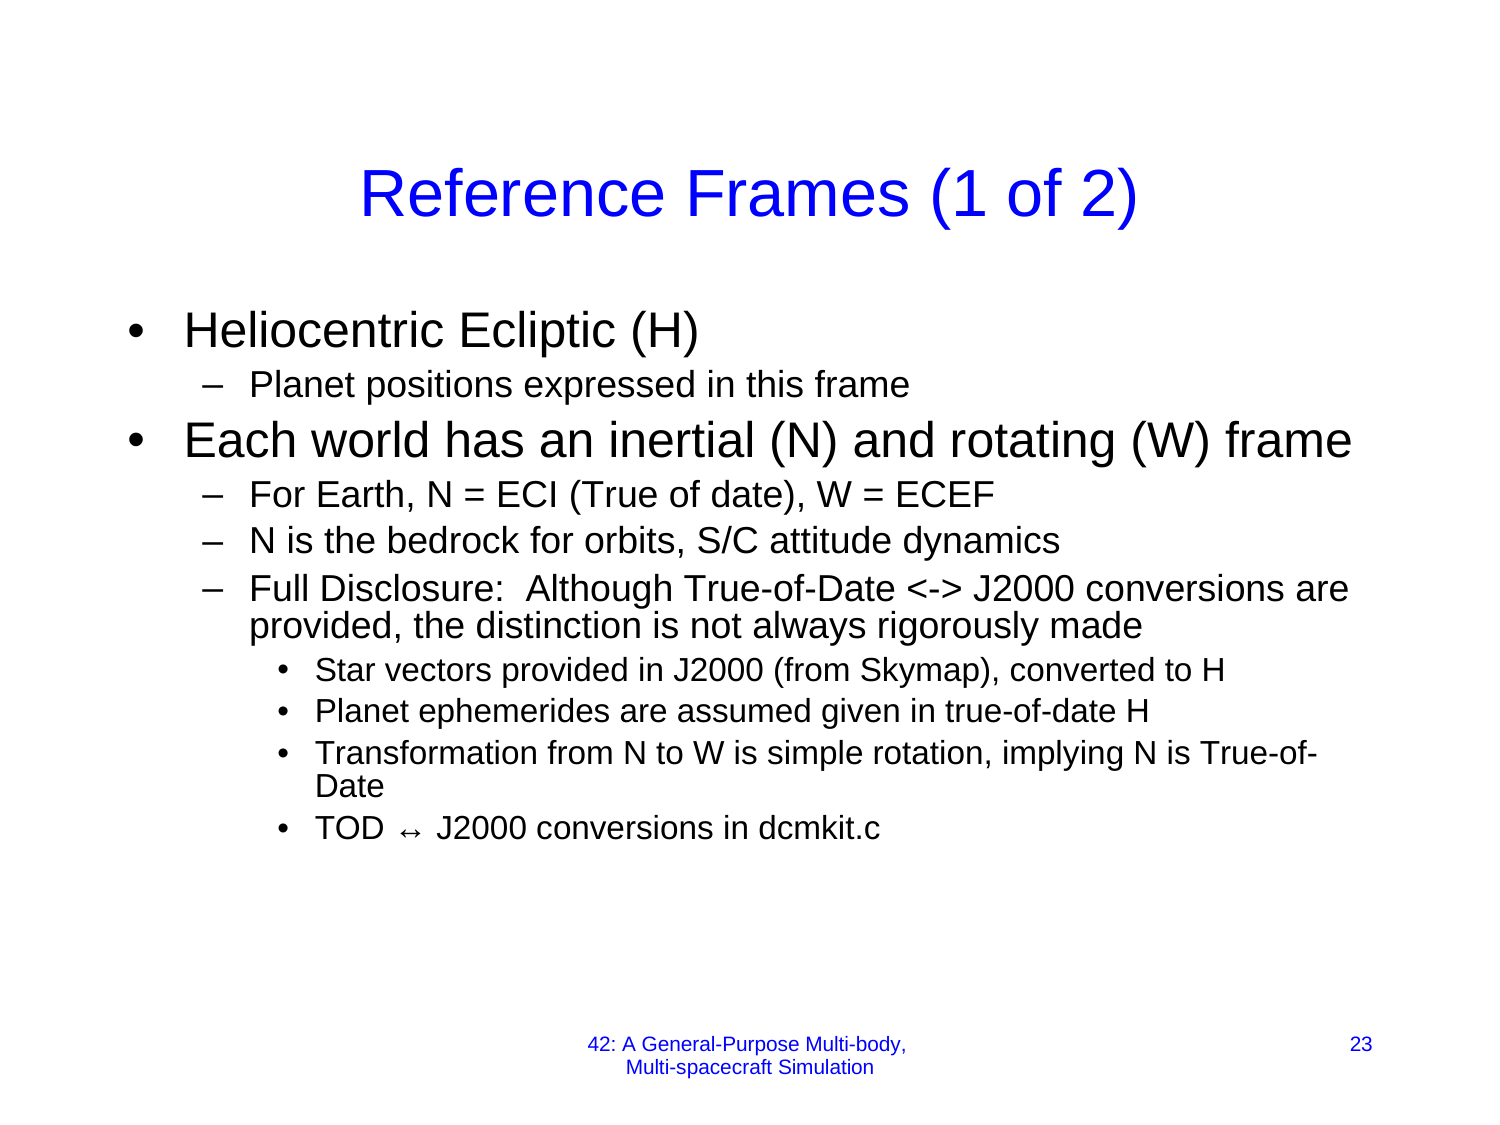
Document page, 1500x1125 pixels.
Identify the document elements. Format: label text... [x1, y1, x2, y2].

list Heliocentric Ecliptic (H) Planet positions expressed in this frame Each world has an inertial (N) and rotating (W) frame For Earth, N = ECI (True of date), W = ECEF N is the bedrock for orbits, S/C attitude dynamics Full Disclosure: Although True-of-Date <-> J2000 conversions are provided, the distinction is not always rigorously made Star vectors provided in J2000 (from Skymap), converted to H Planet ephemerides are assumed given in true-of-date H Transformation from N to W is simple rotation, implying N is True-of-Date TOD ↔ J2000 conversions in dcmkit.c [112, 299, 1388, 976]
title Reference Frames (1 of 2) [112, 99, 1388, 288]
